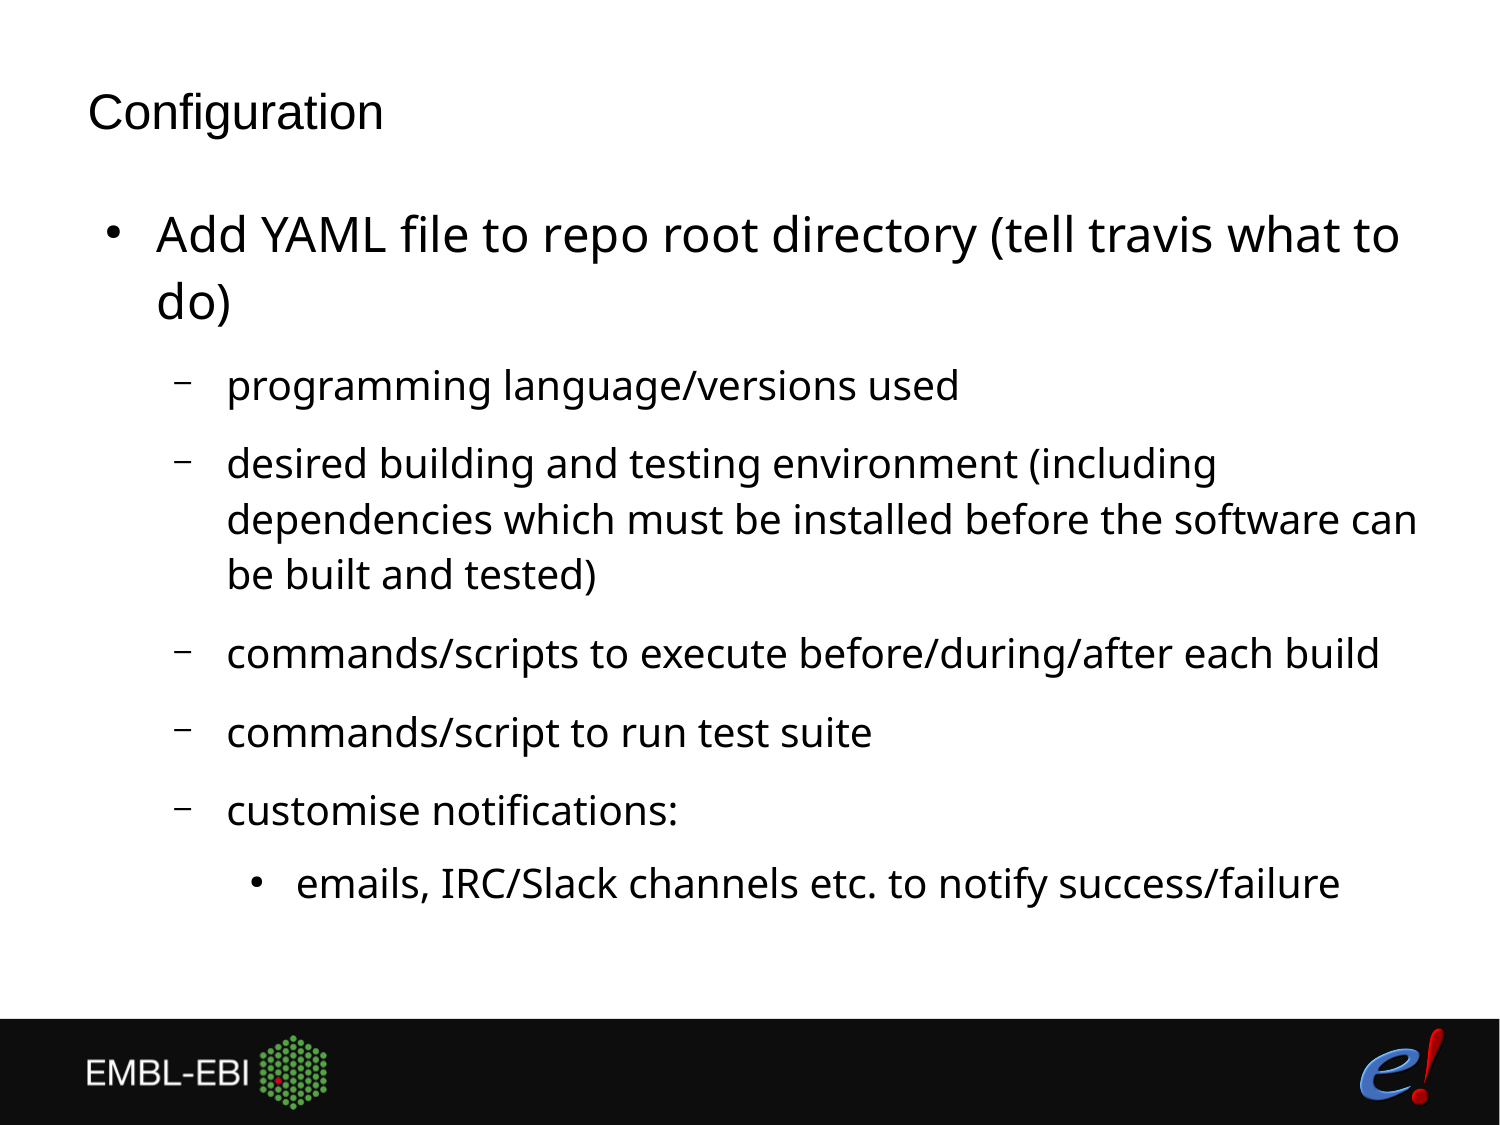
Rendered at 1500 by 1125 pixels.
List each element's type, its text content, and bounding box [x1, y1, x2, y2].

picture [87, 1035, 327, 1110]
list Add YAML file to repo root directory (tell travis what to do) programming language/versions used desired building and testing environment (including dependencies which must be installed before the software can be built and tested) commands/scripts to execute before/during/after each build commands/script to run test suite customise notifications: emails, IRC/Slack channels etc. to notify success/failure [87, 200, 1425, 914]
title Configuration [87, 50, 1425, 175]
picture [1357, 1026, 1448, 1112]
